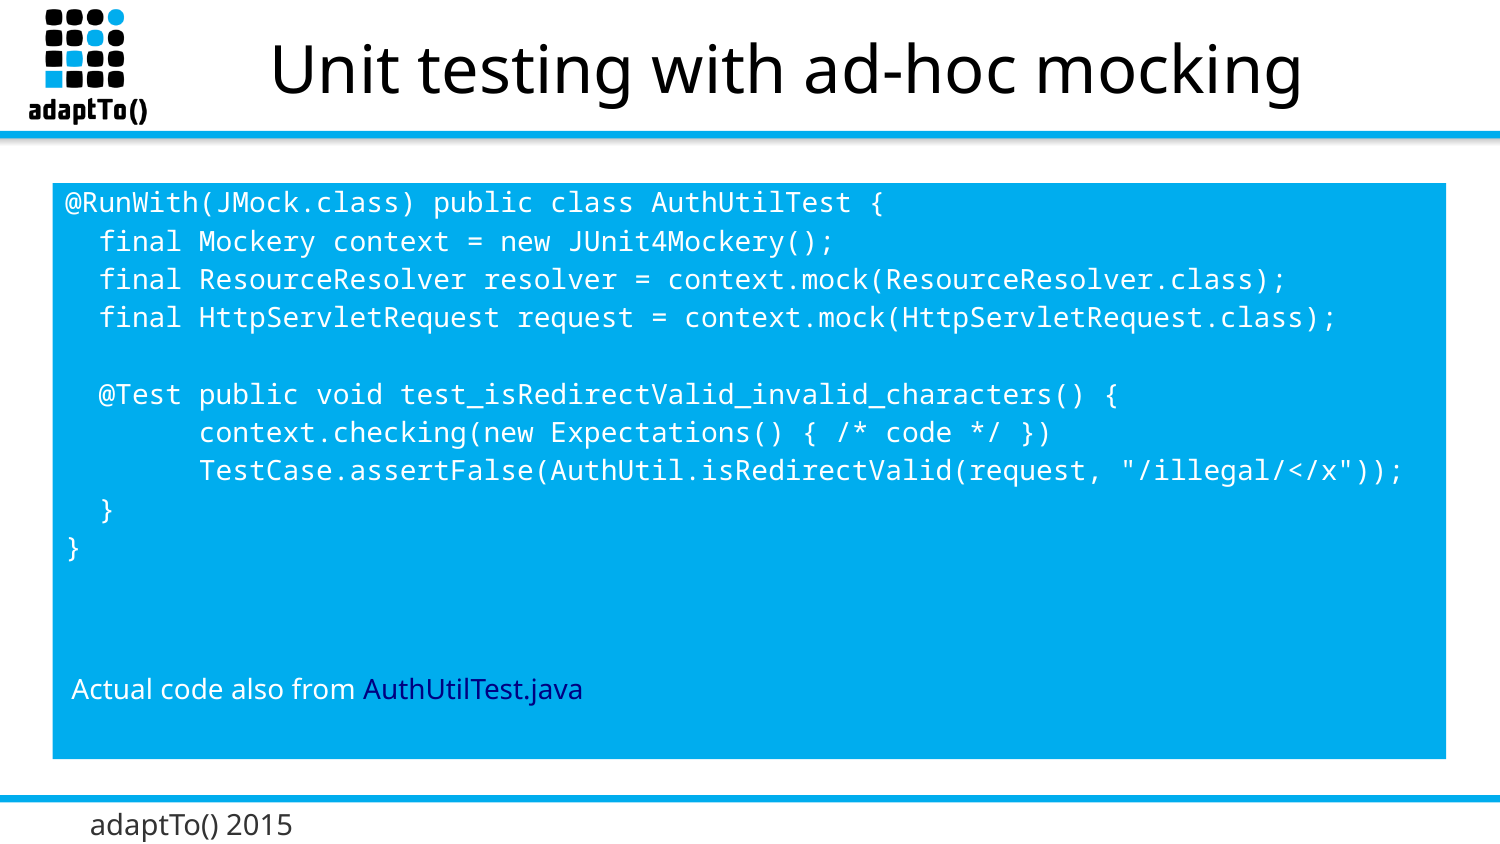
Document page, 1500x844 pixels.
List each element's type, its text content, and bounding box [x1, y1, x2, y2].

list @RunWith(JMock.class) public class AuthUtilTest { final Mockery context = new JUnit4Mockery(); final ResourceResolver resolver = context.mock(ResourceResolver.class); final HttpServletRequest request = context.mock(HttpServletRequest.class); @Test public void test_isRedirectValid_invalid_characters() { context.checking(new Expectations() { /* code */ }) TestCase.assertFalse(AuthUtil.isRedirectValid(request, "/illegal/</x")); } } Actual code also from AuthUtilTest.java [52, 183, 1447, 760]
picture [27, 6, 148, 126]
title Unit testing with ad-hoc mocking [150, 15, 1425, 121]
